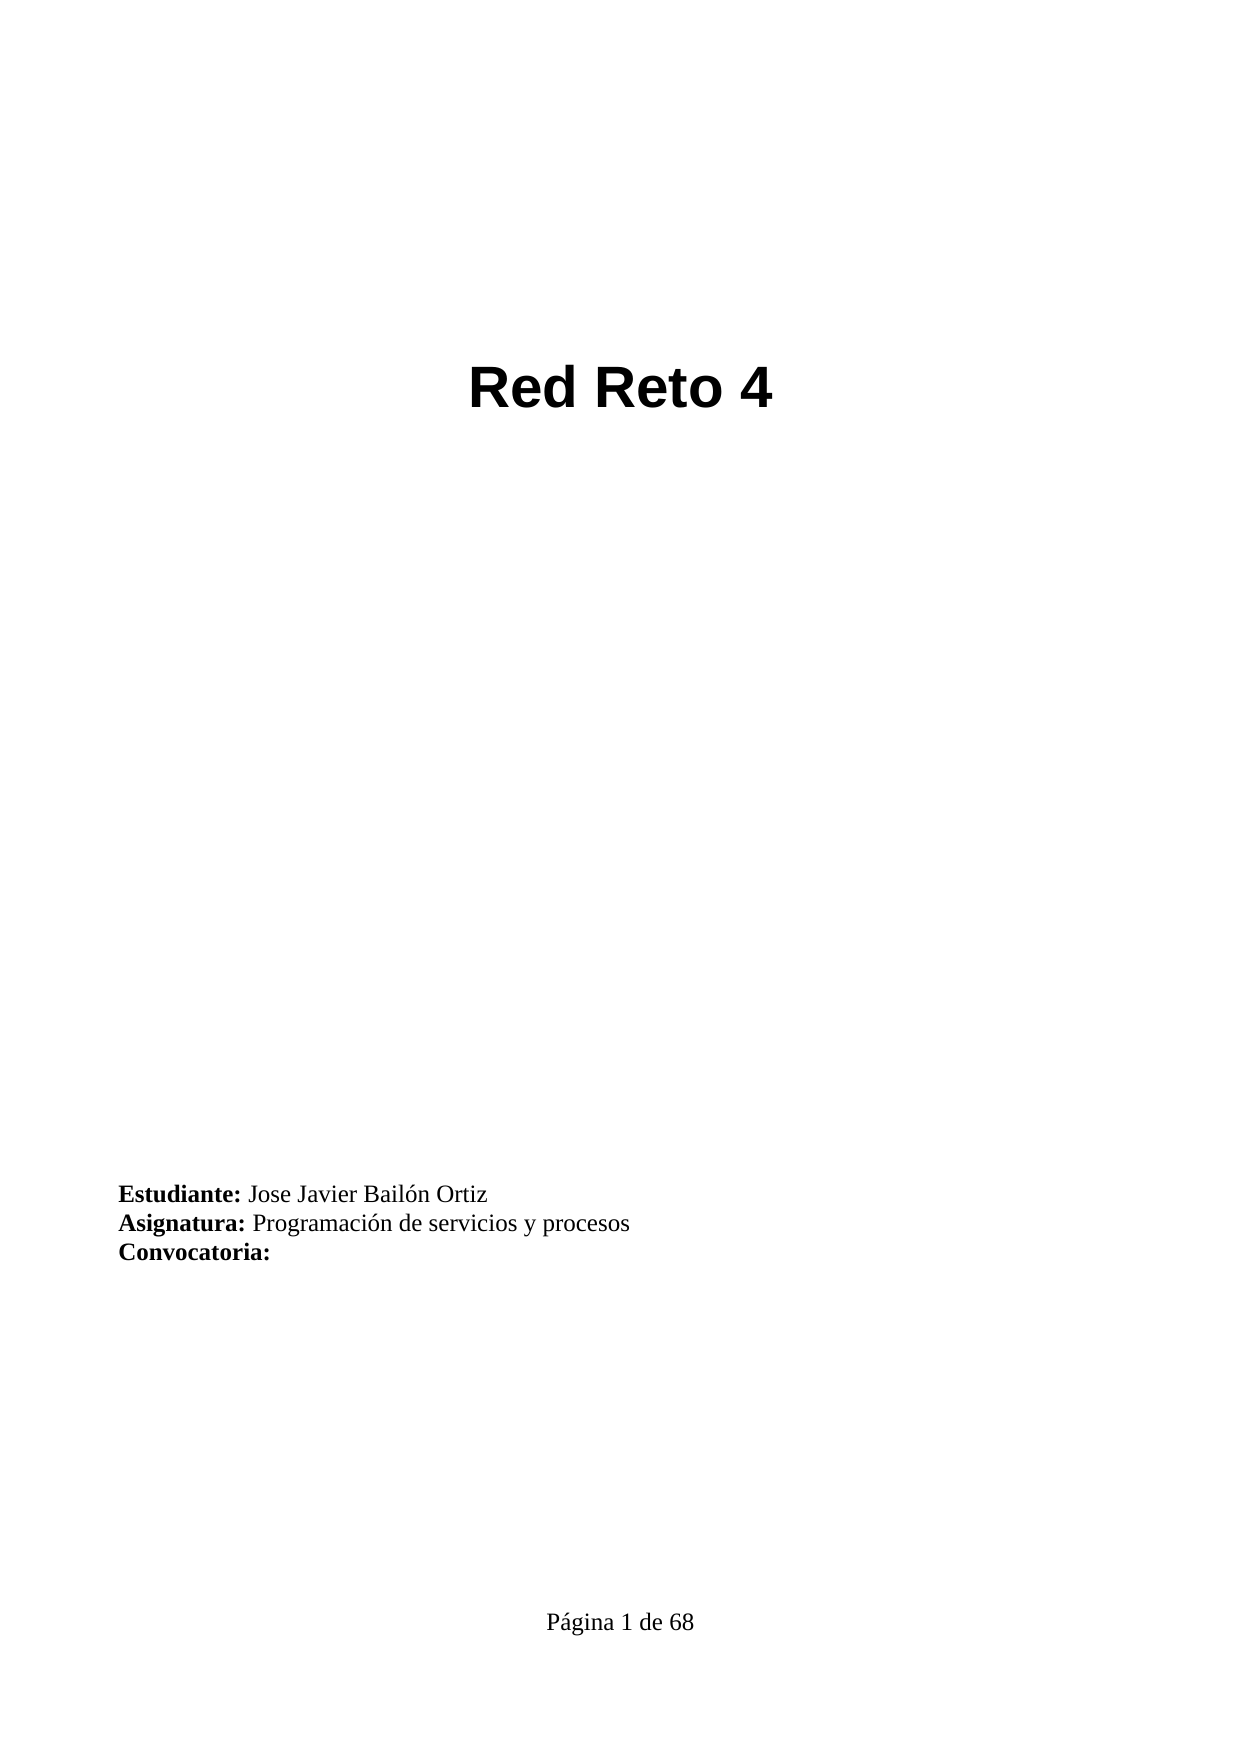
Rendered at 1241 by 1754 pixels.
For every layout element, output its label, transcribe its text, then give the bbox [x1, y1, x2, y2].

title Red Reto 4 [118, 352, 1122, 419]
text Asignatura: Programación de servicios y procesos [118, 1208, 1122, 1237]
text Estudiante: Jose Javier Bailón Ortiz [118, 1179, 1122, 1208]
text Convocatoria: [118, 1237, 1122, 1266]
